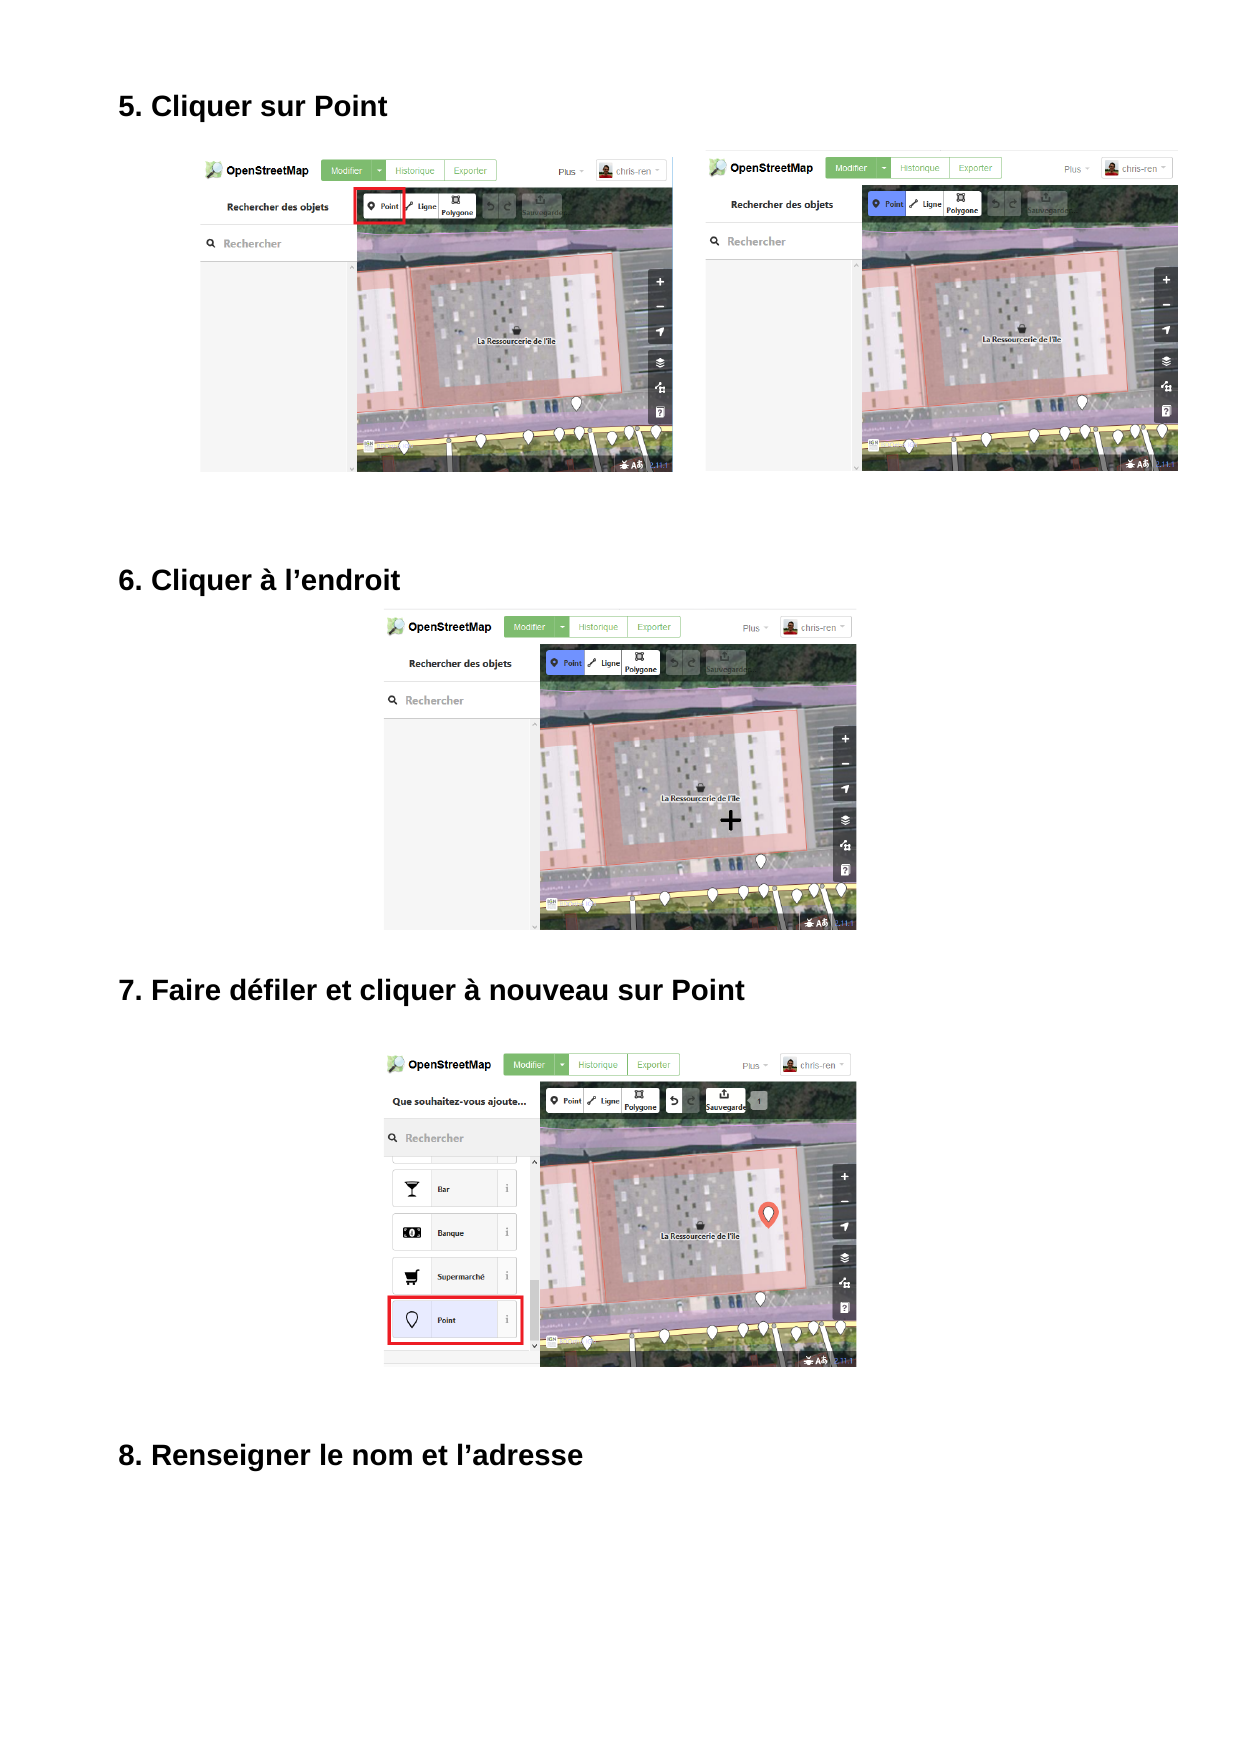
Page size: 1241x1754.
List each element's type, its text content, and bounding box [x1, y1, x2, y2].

picture [200, 157, 673, 472]
picture [383, 1047, 857, 1367]
picture [383, 608, 857, 930]
subtitle 5. Cliquer sur Point [118, 88, 1122, 122]
picture [705, 150, 1178, 471]
subtitle 8. Renseigner le nom et l’adresse [118, 1438, 1122, 1472]
subtitle 7. Faire défiler et cliquer à nouveau sur Point [118, 973, 1122, 1007]
subtitle 6. Cliquer à l’endroit [118, 563, 1122, 596]
